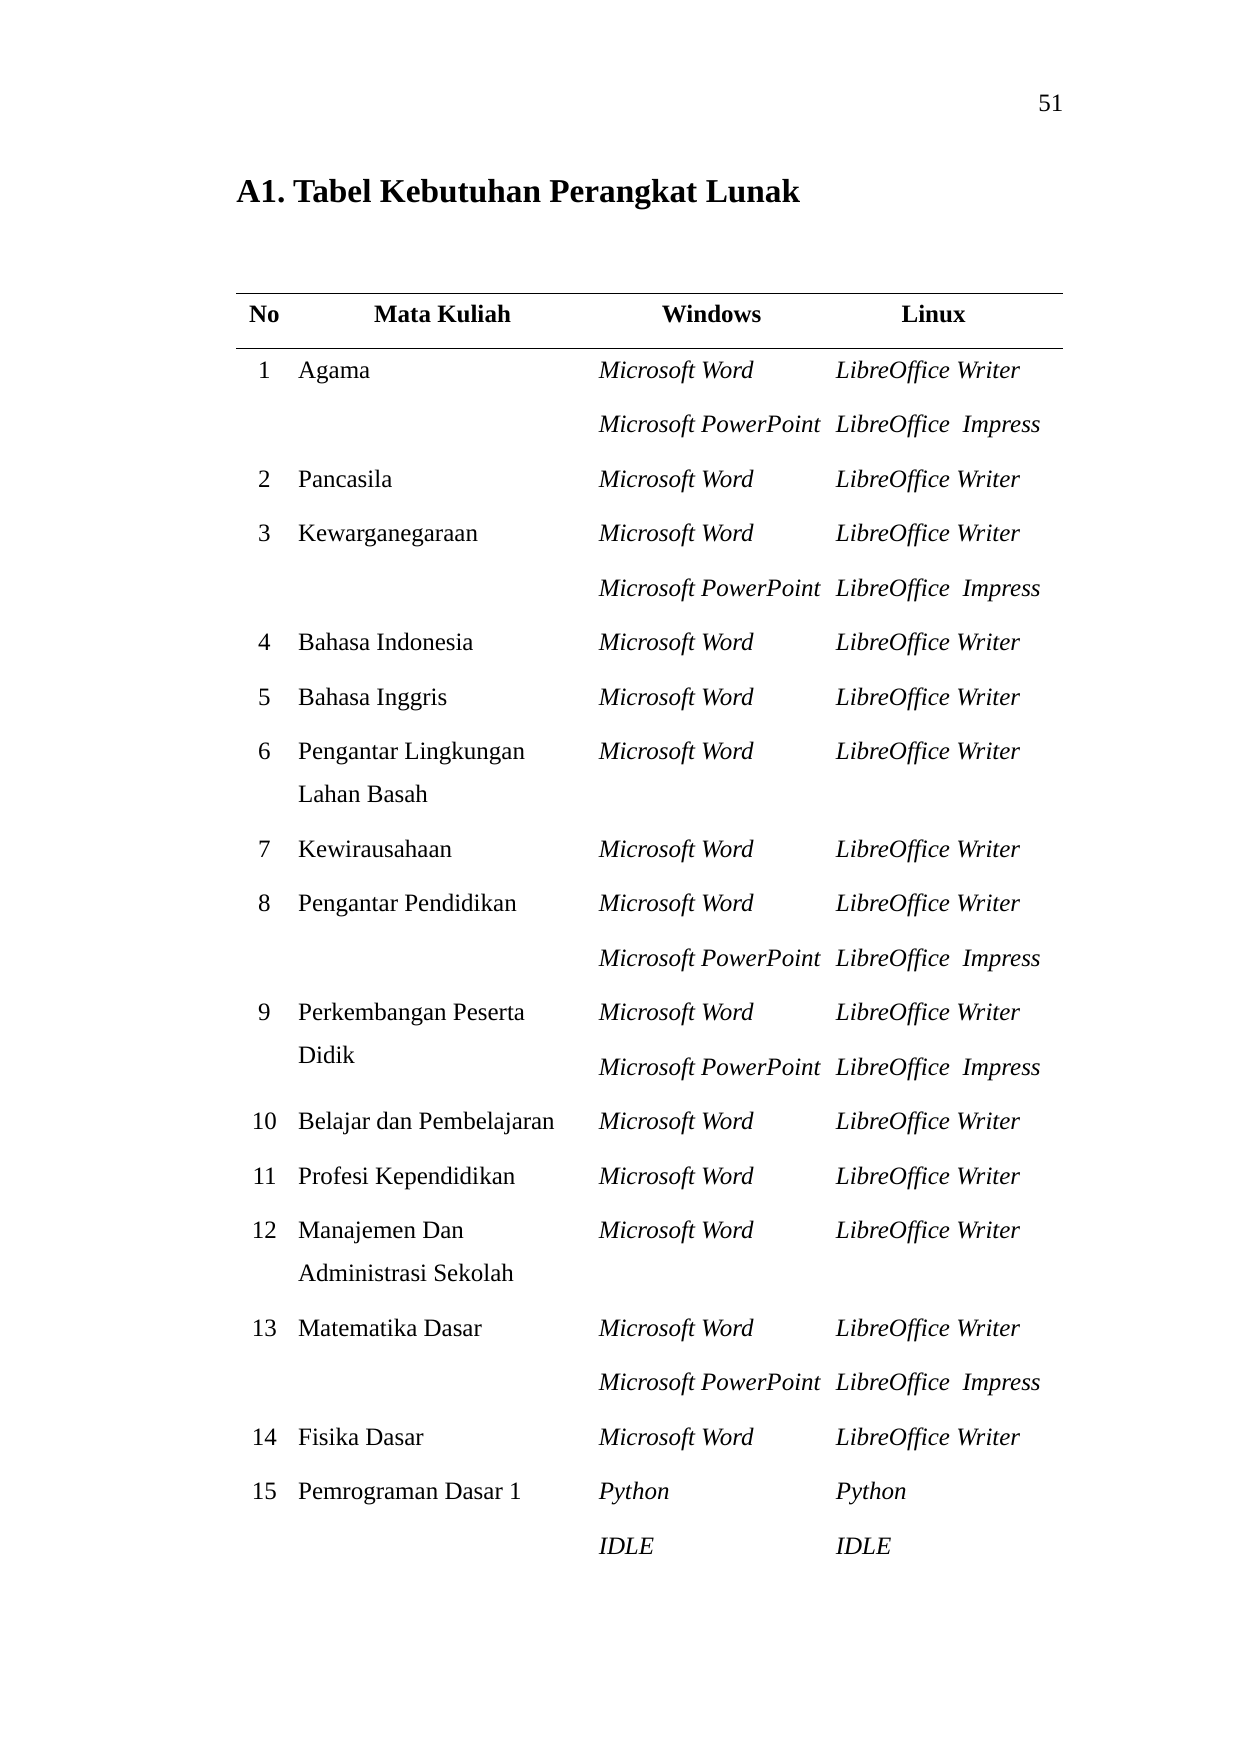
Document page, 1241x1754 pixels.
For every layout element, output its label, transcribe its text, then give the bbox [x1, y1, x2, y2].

table_cell Kewirausahaan [292, 828, 593, 883]
table_cell Profesi Kependidikan [292, 1155, 593, 1210]
table_cell Microsoft Word [593, 992, 830, 1046]
table_header Mata Kuliah [292, 294, 593, 348]
table_cell Microsoft Word [593, 731, 830, 828]
table_cell 14 [236, 1416, 292, 1471]
table_cell Microsoft Word [593, 1307, 830, 1362]
table_cell Microsoft Word [593, 622, 830, 676]
table_cell LibreOffice Impress [830, 937, 1063, 992]
table_cell Microsoft Word [593, 1101, 830, 1155]
table_cell Microsoft Word [593, 513, 830, 567]
table_cell LibreOffice Impress [830, 1362, 1063, 1416]
table_cell LibreOffice Writer [830, 622, 1063, 676]
table_cell 11 [236, 1155, 292, 1210]
table_cell 7 [236, 828, 292, 883]
table_cell 8 [236, 883, 292, 992]
table_cell IDLE [593, 1525, 830, 1565]
table_cell LibreOffice Writer [830, 1210, 1063, 1307]
table_cell LibreOffice Writer [830, 1307, 1063, 1362]
table_cell Belajar dan Pembelajaran [292, 1101, 593, 1155]
table_cell LibreOffice Writer [830, 1101, 1063, 1155]
table_cell Pengantar Lingkungan Lahan Basah [292, 731, 593, 828]
table_cell Pancasila [292, 458, 593, 513]
table_cell Microsoft PowerPoint [593, 1046, 830, 1101]
table_cell Python [830, 1471, 1063, 1525]
table_cell Perkembangan Peserta Didik [292, 992, 593, 1101]
table_cell Microsoft Word [593, 676, 830, 731]
table_cell IDLE [830, 1525, 1063, 1565]
table_cell 5 [236, 676, 292, 731]
table_cell Microsoft Word [593, 458, 830, 513]
table_cell LibreOffice Impress [830, 567, 1063, 622]
table_cell Microsoft Word [593, 1210, 830, 1307]
table_cell 10 [236, 1101, 292, 1155]
table_cell Pengantar Pendidikan [292, 883, 593, 992]
table_cell Pemrograman Dasar 1 [292, 1471, 593, 1565]
table_cell LibreOffice Impress [830, 404, 1063, 458]
table_header No [236, 294, 292, 348]
table_cell Manajemen Dan Administrasi Sekolah [292, 1210, 593, 1307]
table_cell Bahasa Indonesia [292, 622, 593, 676]
table_header Windows [593, 294, 830, 348]
table_cell Python [593, 1471, 830, 1525]
table_cell LibreOffice Writer [830, 1155, 1063, 1210]
table_cell Microsoft PowerPoint [593, 567, 830, 622]
table_cell LibreOffice Writer [830, 992, 1063, 1046]
table_cell Microsoft Word [593, 828, 830, 883]
table_cell Microsoft PowerPoint [593, 1362, 830, 1416]
table_cell Microsoft Word [593, 1155, 830, 1210]
table_cell LibreOffice Writer [830, 458, 1063, 513]
table_cell 1 [236, 349, 292, 458]
table_cell Bahasa Inggris [292, 676, 593, 731]
table_cell Kewarganegaraan [292, 513, 593, 622]
table_cell Matematika Dasar [292, 1307, 593, 1416]
table_cell LibreOffice Writer [830, 349, 1063, 404]
table_cell LibreOffice Writer [830, 1416, 1063, 1471]
table_cell 9 [236, 992, 292, 1101]
table_cell 3 [236, 513, 292, 622]
table_cell 4 [236, 622, 292, 676]
subtitle A1. Tabel Kebutuhan Perangkat Lunak [236, 172, 1063, 210]
table_cell 15 [236, 1471, 292, 1565]
table_header Linux [830, 294, 1063, 348]
table_cell Microsoft PowerPoint [593, 404, 830, 458]
table_cell 2 [236, 458, 292, 513]
table_cell LibreOffice Impress [830, 1046, 1063, 1101]
table_cell Fisika Dasar [292, 1416, 593, 1471]
table_cell 12 [236, 1210, 292, 1307]
table_cell LibreOffice Writer [830, 513, 1063, 567]
table_cell LibreOffice Writer [830, 883, 1063, 937]
table_cell 13 [236, 1307, 292, 1416]
table_cell Microsoft Word [593, 883, 830, 937]
table_cell LibreOffice Writer [830, 676, 1063, 731]
table_cell LibreOffice Writer [830, 731, 1063, 828]
table_cell LibreOffice Writer [830, 828, 1063, 883]
table_cell Microsoft Word [593, 1416, 830, 1471]
table_cell 6 [236, 731, 292, 828]
table_cell Microsoft PowerPoint [593, 937, 830, 992]
table_cell Microsoft Word [593, 349, 830, 404]
table_cell Agama [292, 349, 593, 458]
